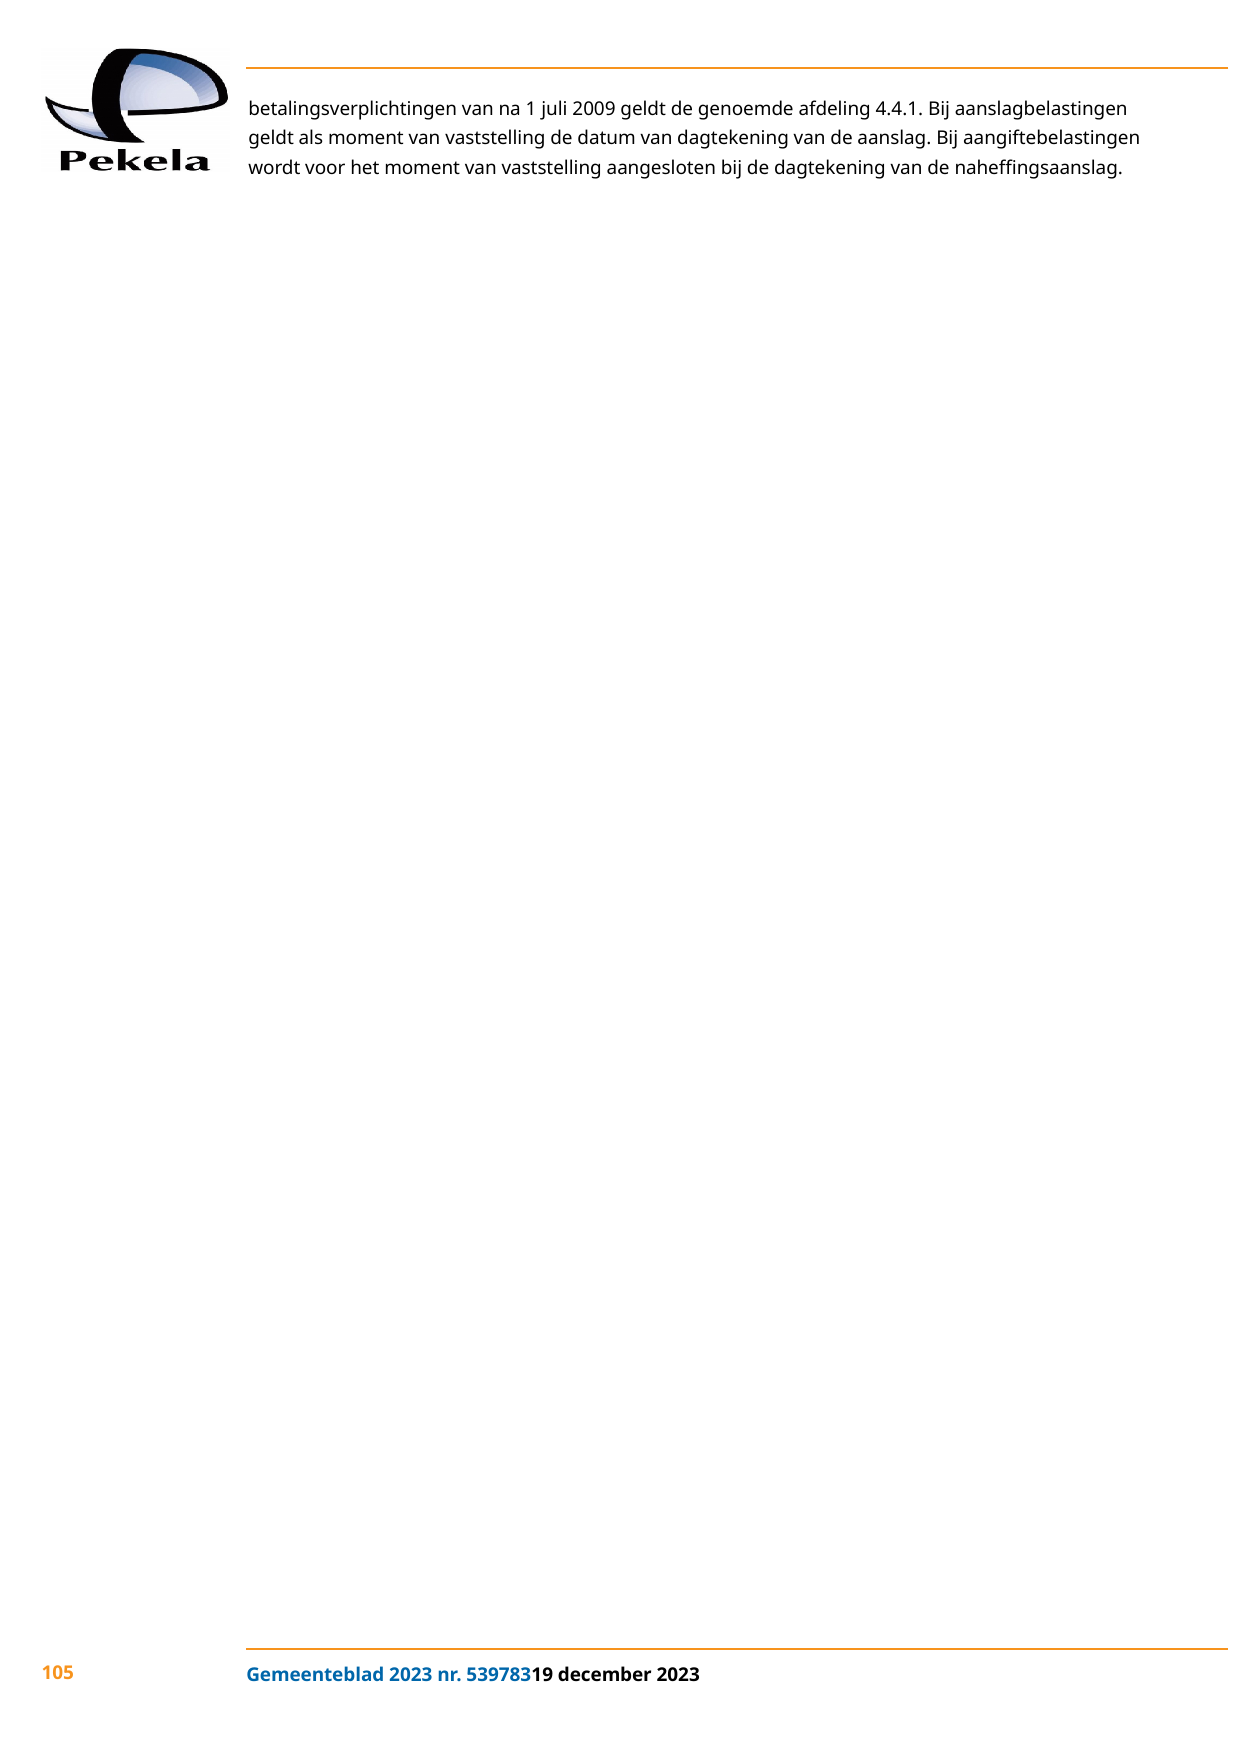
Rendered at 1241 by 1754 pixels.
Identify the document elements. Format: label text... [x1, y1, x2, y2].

text betalingsverplichtingen van na 1 juli 2009 geldt de genoemde afdeling 4.4.1. Bij aanslagbelastingen geldt als moment van vaststelling de datum van dagtekening van de aanslag. Bij aangiftebelastingen wordt voor het moment van vaststelling aangesloten bij de dagtekening van de naheffingsaanslag. [248, 95, 1152, 180]
picture [41, 47, 231, 172]
